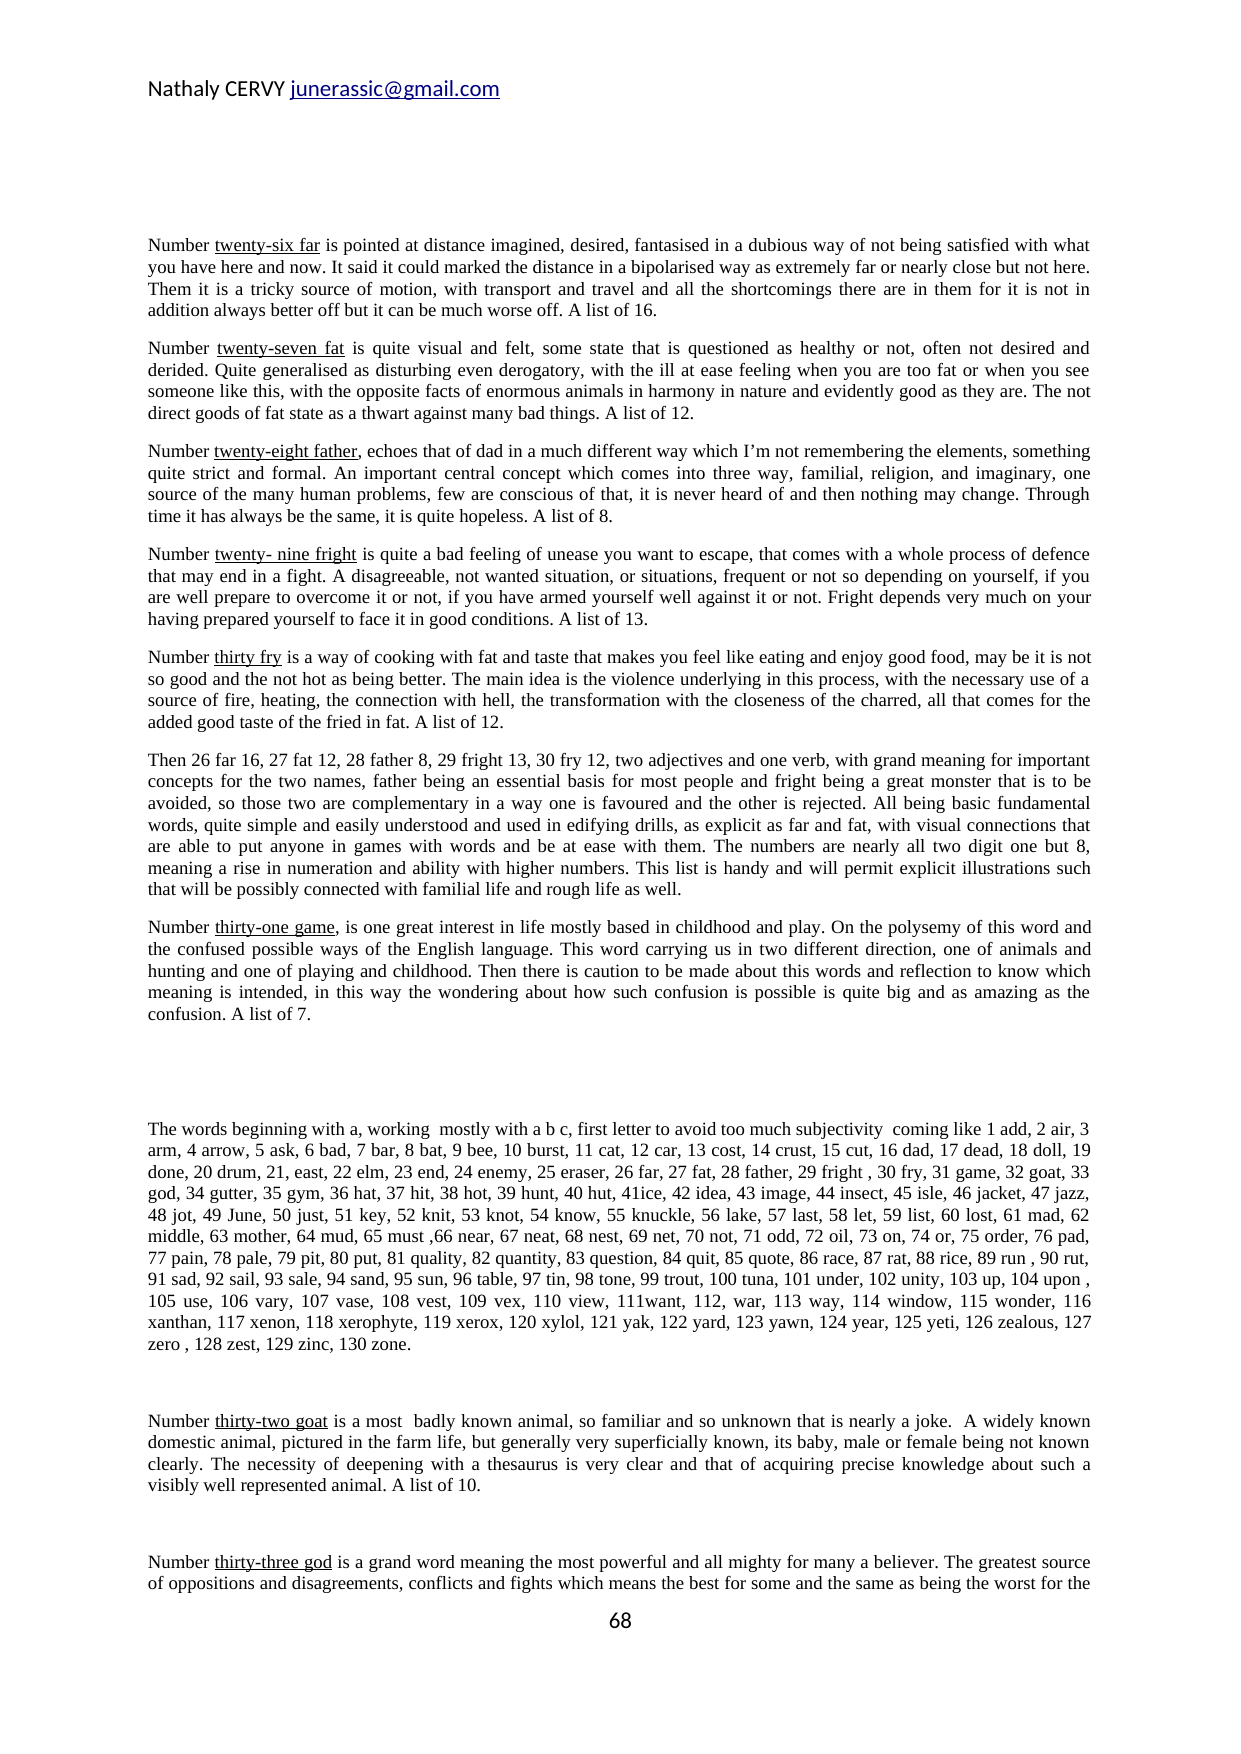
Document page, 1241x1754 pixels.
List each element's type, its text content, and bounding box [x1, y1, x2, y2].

text Number thirty-three god is a grand word meaning the most powerful and all mighty for many a believer. The greatest source of oppositions and disagreements, conflicts and fights which means the best for some and the same as being the worst for the [148, 1551, 1093, 1594]
text Number twenty-seven fat is quite visual and felt, some state that is questioned as healthy or not, often not desired and derided. Quite generalised as disturbing even derogatory, with the ill at ease feeling when you are too fat or when you see someone like this, with the opposite facts of enormous animals in harmony in nature and evidently good as they are. The not direct goods of fat state as a thwart against many bad things. A list of 12. [148, 337, 1093, 423]
text Number twenty-six far is pointed at distance imagined, desired, fantasised in a dubious way of not being satisfied with what you have here and now. It said it could marked the distance in a bipolarised way as extremely far or nearly close but not here. Them it is a tricky source of motion, with transport and travel and all the shortcomings there are in them for it is not in addition always better off but it can be much worse off. A list of 16. [148, 234, 1093, 321]
text Number thirty fry is a way of cooking with fat and taste that makes you feel like eating and enjoy good food, may be it is not so good and the not hot as being better. The main idea is the violence underlying in this process, with the necessary use of a source of fire, heating, the connection with hell, the transformation with the closeness of the charred, all that comes for the added good taste of the fried in fat. A list of 12. [148, 646, 1093, 732]
text Then 26 far 16, 27 fat 12, 28 father 8, 29 fright 13, 30 fry 12, two adjectives and one verb, with grand meaning for important concepts for the two names, father being an essential basis for most people and fright being a great monster that is to be avoided, so those two are complementary in a way one is favoured and the other is rejected. All being basic fundamental words, quite simple and easily understood and used in edifying drills, as explicit as far and fat, with visual connections that are able to put anyone in games with words and be at ease with them. The numbers are nearly all two digit one but 8, meaning a rise in numeration and ability with higher numbers. This list is handy and will permit explicit illustrations such that will be possibly connected with familial life and rough life as well. [148, 749, 1093, 900]
text Number twenty-eight father, echoes that of dad in a much different way which I’m not remembering the elements, something quite strict and formal. An important central concept which comes into three way, familial, religion, and imaginary, one source of the many human problems, few are conscious of that, it is never heard of and then nothing may change. Through time it has always be the same, it is quite hopeless. A list of 8. [148, 440, 1093, 526]
text The words beginning with a, working mostly with a b c, first letter to avoid too much subjectivity coming like 1 add, 2 air, 3 arm, 4 arrow, 5 ask, 6 bad, 7 bar, 8 bat, 9 bee, 10 burst, 11 cat, 12 car, 13 cost, 14 crust, 15 cut, 16 dad, 17 dead, 18 doll, 19 done, 20 drum, 21, east, 22 elm, 23 end, 24 enemy, 25 eraser, 26 far, 27 fat, 28 father, 29 fright , 30 fry, 31 game, 32 goat, 33 god, 34 gutter, 35 gym, 36 hat, 37 hit, 38 hot, 39 hunt, 40 hut, 41ice, 42 idea, 43 image, 44 insect, 45 isle, 46 jacket, 47 jazz, 48 jot, 49 June, 50 just, 51 key, 52 knit, 53 knot, 54 know, 55 knuckle, 56 lake, 57 last, 58 let, 59 list, 60 lost, 61 mad, 62 middle, 63 mother, 64 mud, 65 must ,66 near, 67 neat, 68 nest, 69 net, 70 not, 71 odd, 72 oil, 73 on, 74 or, 75 order, 76 pad, 77 pain, 78 pale, 79 pit, 80 put, 81 quality, 82 quantity, 83 question, 84 quit, 85 quote, 86 race, 87 rat, 88 rice, 89 run , 90 rut, 91 sad, 92 sail, 93 sale, 94 sand, 95 sun, 96 table, 97 tin, 98 tone, 99 trout, 100 tuna, 101 under, 102 unity, 103 up, 104 upon , 105 use, 106 vary, 107 vase, 108 vest, 109 vex, 110 view, 111want, 112, war, 113 way, 114 window, 115 wonder, 116 xanthan, 117 xenon, 118 xerophyte, 119 xerox, 120 xylol, 121 yak, 122 yard, 123 yawn, 124 year, 125 yeti, 126 zealous, 127 zero , 128 zest, 129 zinc, 130 zone. [148, 1117, 1093, 1354]
text Number twenty- nine fright is quite a bad feeling of unease you want to escape, that comes with a whole process of defence that may end in a fight. A disagreeable, not wanted situation, or situations, frequent or not so depending on yourself, if you are well prepare to overcome it or not, if you have armed yourself well against it or not. Fright depends very much on your having prepared yourself to face it in good conditions. A list of 13. [148, 543, 1093, 629]
text Number thirty-two goat is a most badly known animal, so familiar and so unknown that is nearly a joke. A widely known domestic animal, pictured in the farm life, but generally very superficially known, its baby, male or female being not known clearly. The necessity of deepening with a thesaurus is very clear and that of acquiring precise knowledge about such a visibly well represented animal. A list of 10. [148, 1409, 1093, 1496]
text Number thirty-one game, is one great interest in life mostly based in childhood and play. On the polysemy of this word and the confused possible ways of the English language. This word carrying us in two different direction, one of animals and hunting and one of playing and childhood. Then there is caution to be made about this words and reflection to know which meaning is intended, in this way the wondering about how such confusion is possible is quite big and as amazing as the confusion. A list of 7. [148, 916, 1093, 1024]
